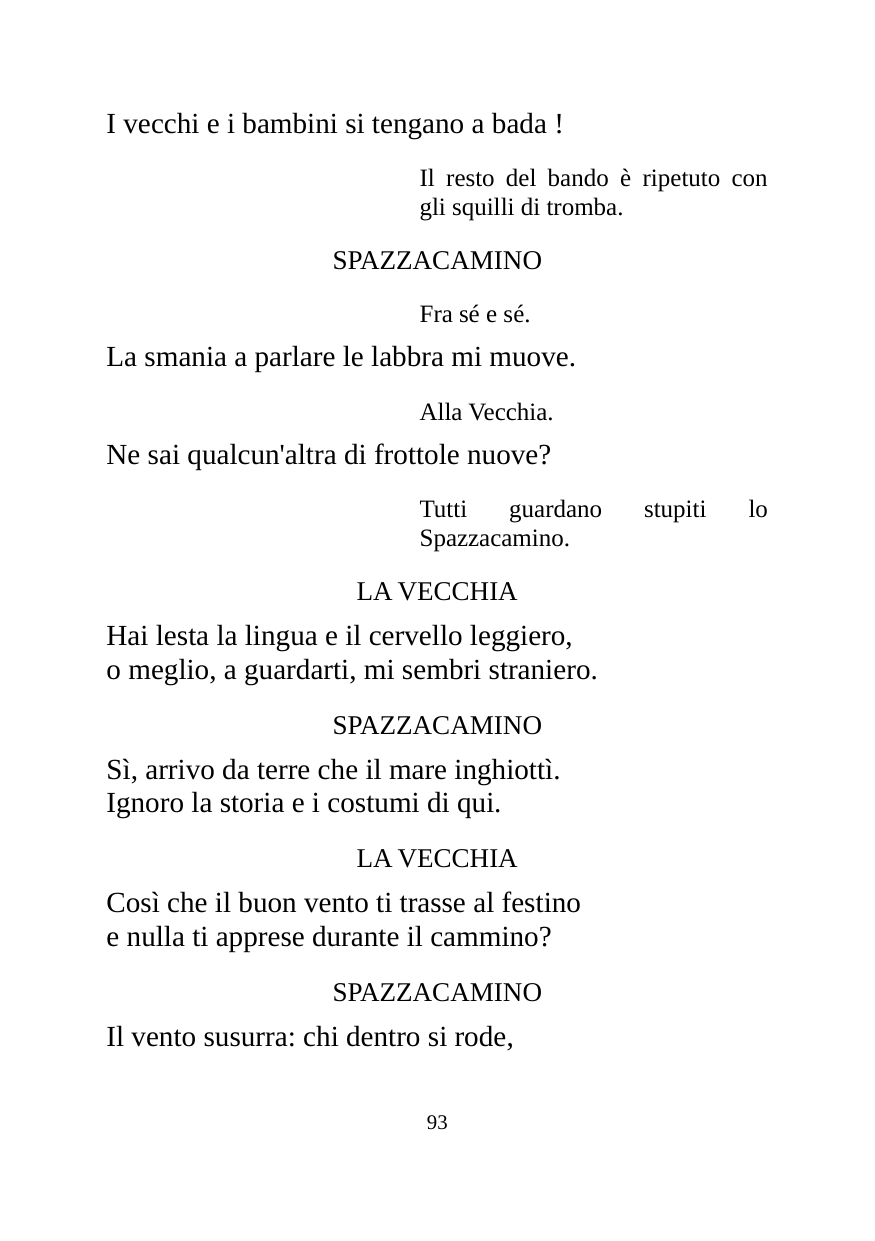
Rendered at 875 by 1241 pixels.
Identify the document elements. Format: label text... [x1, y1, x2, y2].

text Il resto del bando è ripetuto con gli squilli di tromba. [419, 163, 768, 221]
text I vecchi e i bambini si tengano a bada ! [106, 106, 768, 140]
text Sì, arrivo da terre che il mare inghiottì. Ignoro la storia e i costumi di qui. [106, 752, 768, 819]
text Ne sai qualcun'altra di frottole nuove? [106, 437, 768, 471]
text Così che il buon vento ti trasse al festino e nulla ti apprese durante il cammino? [106, 885, 768, 952]
text Alla Vecchia. [419, 397, 768, 425]
text La smania a parlare le labbra mi muove. [106, 339, 768, 373]
text LA VECCHIA [106, 575, 768, 606]
text SPAZZACAMINO [106, 709, 768, 740]
text SPAZZACAMINO [106, 244, 768, 276]
text Il vento susurra: chi dentro si rode, [106, 1019, 768, 1052]
text Hai lesta la lingua e il cervello leggiero, o meglio, a guardarti, mi sembri straniero. [106, 618, 768, 685]
text Tutti guardano stupiti lo Spazzacamino. [419, 494, 768, 552]
text SPAZZACAMINO [106, 976, 768, 1007]
text LA VECCHIA [106, 842, 768, 873]
text Fra sé e sé. [419, 299, 768, 328]
